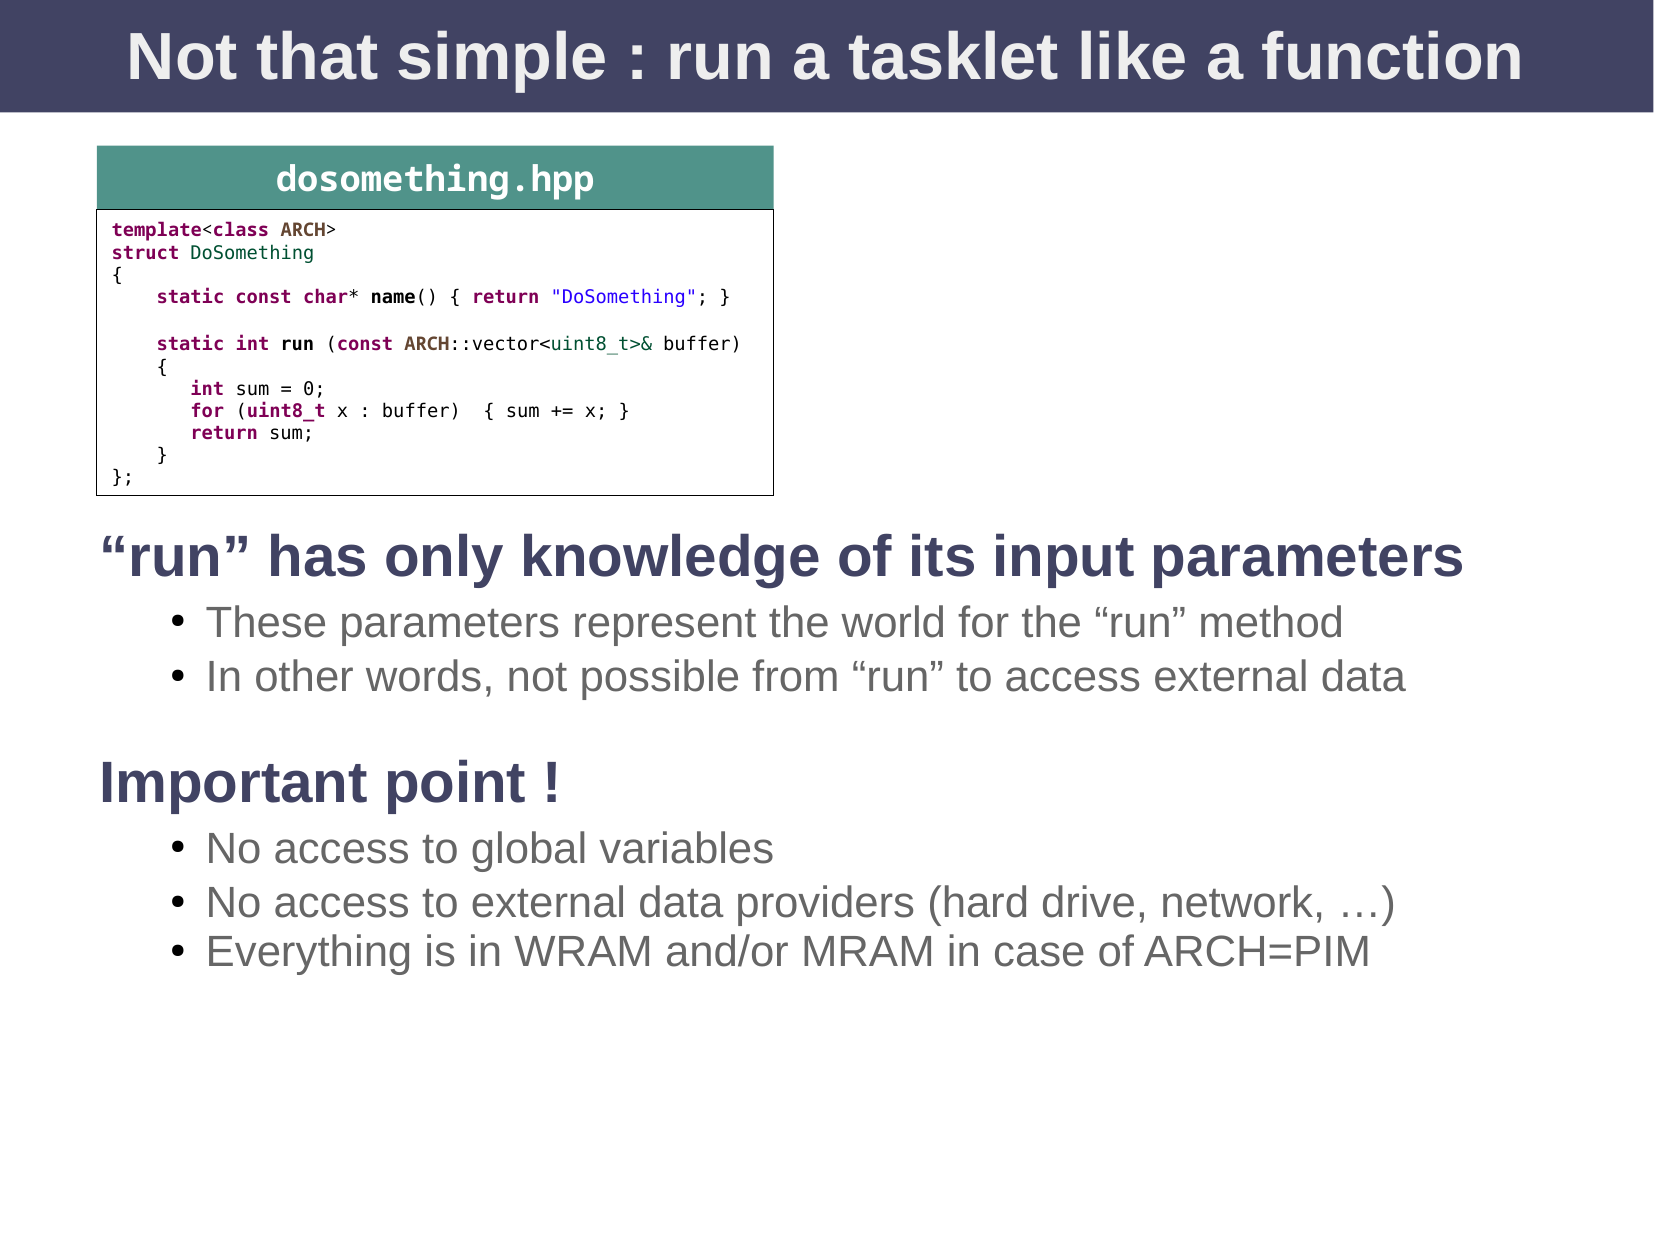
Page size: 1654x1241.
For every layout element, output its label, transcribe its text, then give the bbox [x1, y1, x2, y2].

text_box Not that simple : run a tasklet like a function [0, 0, 1654, 113]
text_box “run” has only knowledge of its input parameters These parameters represent the world for the “run” method In other words, not possible from “run” to access external data Important point ! No access to global variables No access to external data providers (hard drive, network, …) Everything is in WRAM and/or MRAM in case of ARCH=PIM [84, 516, 1613, 1147]
text_box dosomething.hpp [96, 145, 774, 209]
text_box template<class ARCH> struct DoSomething { static const char* name() { return "DoSomething"; } static int run (const ARCH::vector<uint8_t>& buffer) { int sum = 0; for (uint8_t x : buffer) { sum += x; } return sum; } }; [96, 209, 774, 496]
